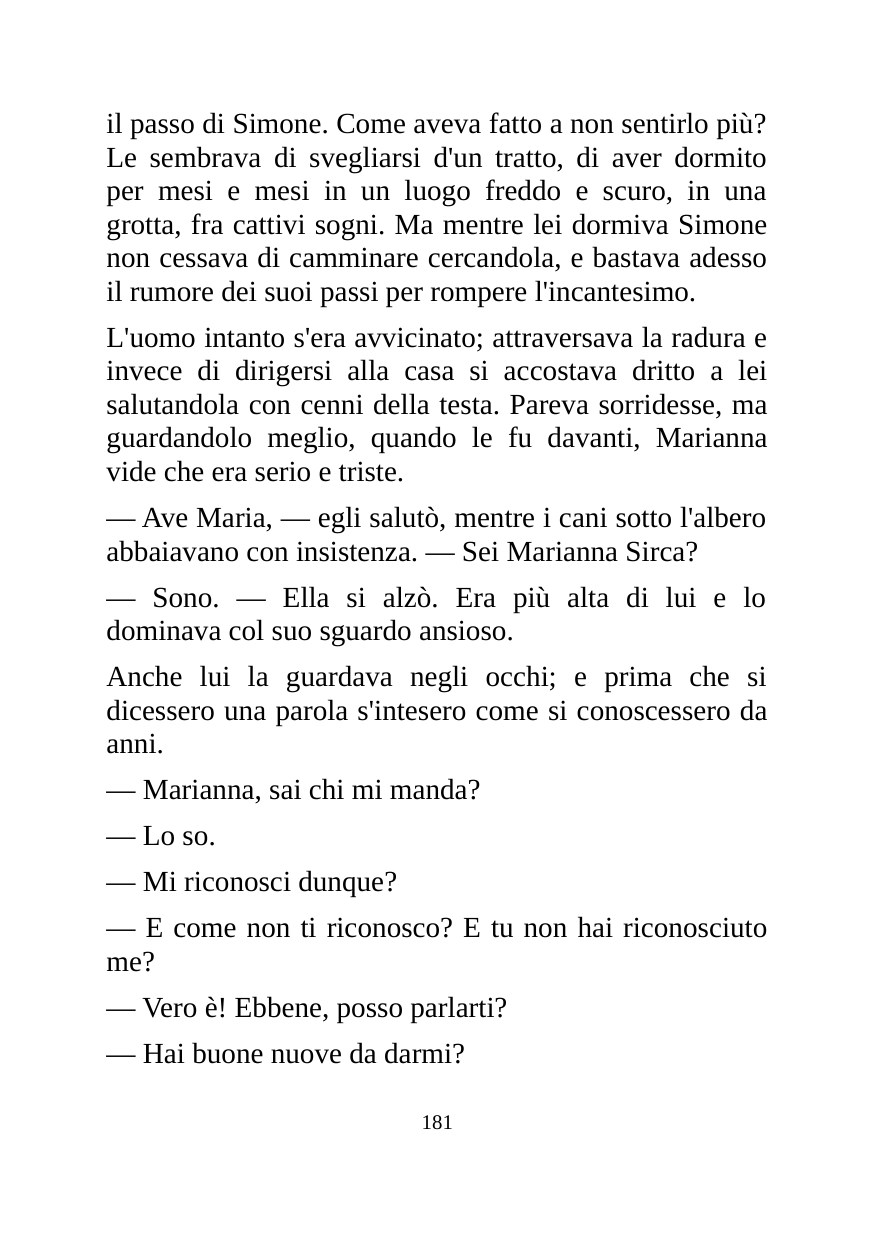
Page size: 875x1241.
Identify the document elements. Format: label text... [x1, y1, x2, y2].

text — Hai buone nuove da darmi? [106, 1036, 768, 1070]
text — Mi riconosci dunque? [106, 864, 768, 898]
text — E come non ti riconosco? E tu non hai riconosciuto me? [106, 911, 768, 978]
text — Vero è! Ebbene, posso parlarti? [106, 990, 768, 1024]
text — Marianna, sai chi mi manda? [106, 772, 768, 806]
text il passo di Simone. Come aveva fatto a non sentirlo più? Le sembrava di svegliarsi d'un tratto, di aver dormito per mesi e mesi in un luogo freddo e scuro, in una grotta, fra cattivi sogni. Ma mentre lei dormiva Simone non cessava di camminare cercandola, e bastava adesso il rumore dei suoi passi per rompere l'incantesimo. [106, 106, 768, 307]
text Anche lui la guardava negli occhi; e prima che si dicessero una parola s'intesero come si conoscessero da anni. [106, 659, 768, 760]
text L'uomo intanto s'era avvicinato; attraversava la radura e invece di dirigersi alla casa si accostava dritto a lei salutandola con cenni della testa. Pareva sorridesse, ma guardandolo meglio, quando le fu davanti, Marianna vide che era serio e triste. [106, 320, 768, 488]
text — Sono. — Ella si alzò. Era più alta di lui e lo dominava col suo sguardo ansioso. [106, 580, 768, 647]
text — Lo so. [106, 818, 768, 852]
text — Ave Maria, — egli salutò, mentre i cani sotto l'albero abbaiavano con insistenza. — Sei Marianna Sirca? [106, 500, 768, 567]
